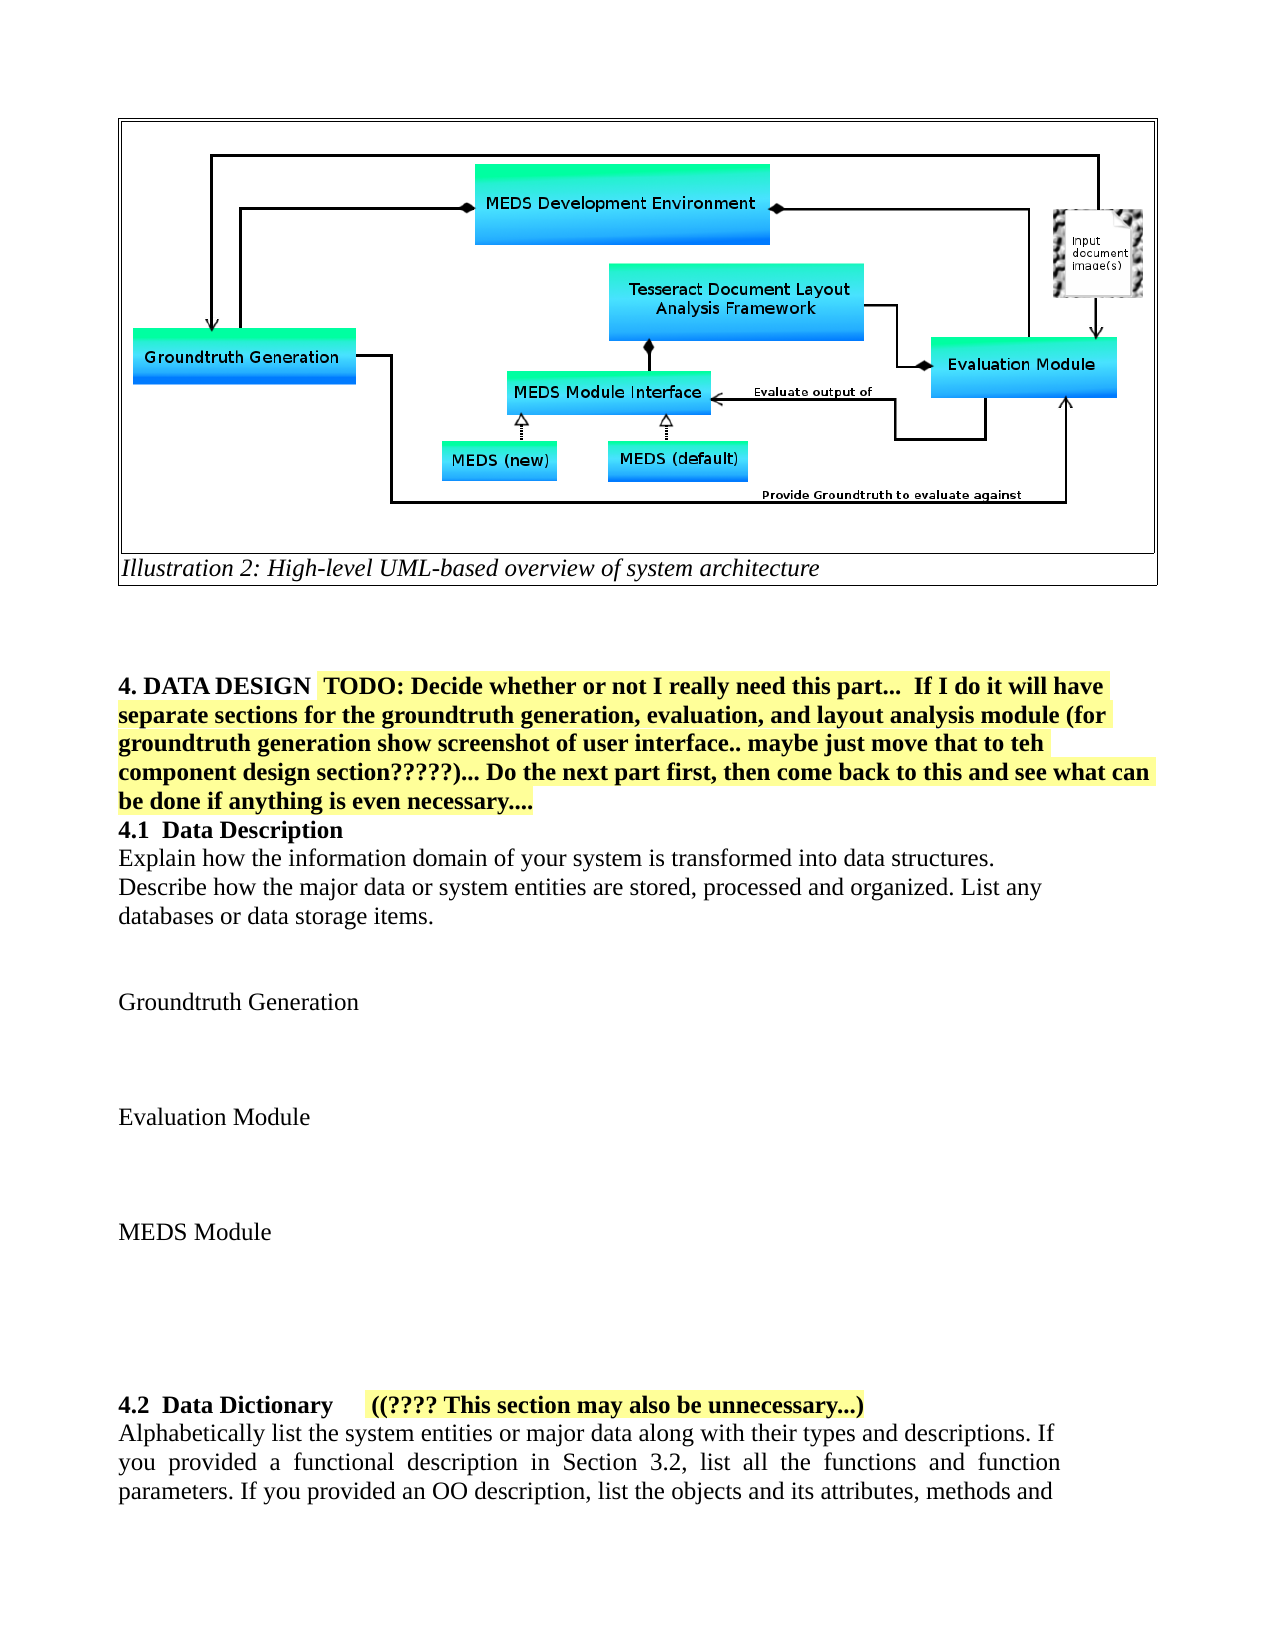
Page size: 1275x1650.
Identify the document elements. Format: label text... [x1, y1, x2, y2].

text databases or data storage items. [118, 901, 1157, 930]
text Describe how the major data or system entities are stored, processed and organized. List any [118, 872, 1157, 901]
text parameters. If you provided an OO description, list the objects and its attributes, methods and [118, 1476, 1157, 1505]
text MEDS Module [118, 1217, 1157, 1246]
text Groundtruth Generation [118, 987, 1157, 1016]
text 4. DATA DESIGN TODO: Decide whether or not I really need this part... If I do it will have separate sections for the groundtruth generation, evaluation, and layout analysis module (for groundtruth generation show screenshot of user interface.. maybe just move that to teh component design section?????)... Do the next part first, then come back to this and see what can be done if anything is even necessary.... [118, 671, 1157, 815]
text Alphabetically list the system entities or major data along with their types and descriptions. If [118, 1418, 1157, 1447]
text Explain how the information domain of your system is transformed into data structures. [118, 843, 1157, 872]
picture [124, 124, 1151, 550]
text 4.1 Data Description [118, 815, 1157, 843]
text Illustration 2: High-level UML-based overview of system architecture [121, 554, 1154, 582]
text 4.2 Data Dictionary ((???? This section may also be unnecessary...) [118, 1390, 1157, 1418]
text Evaluation Module [118, 1102, 1157, 1131]
text [122, 122, 1154, 553]
text you provided a functional description in Section 3.2, list all the functions and function [118, 1447, 1157, 1476]
